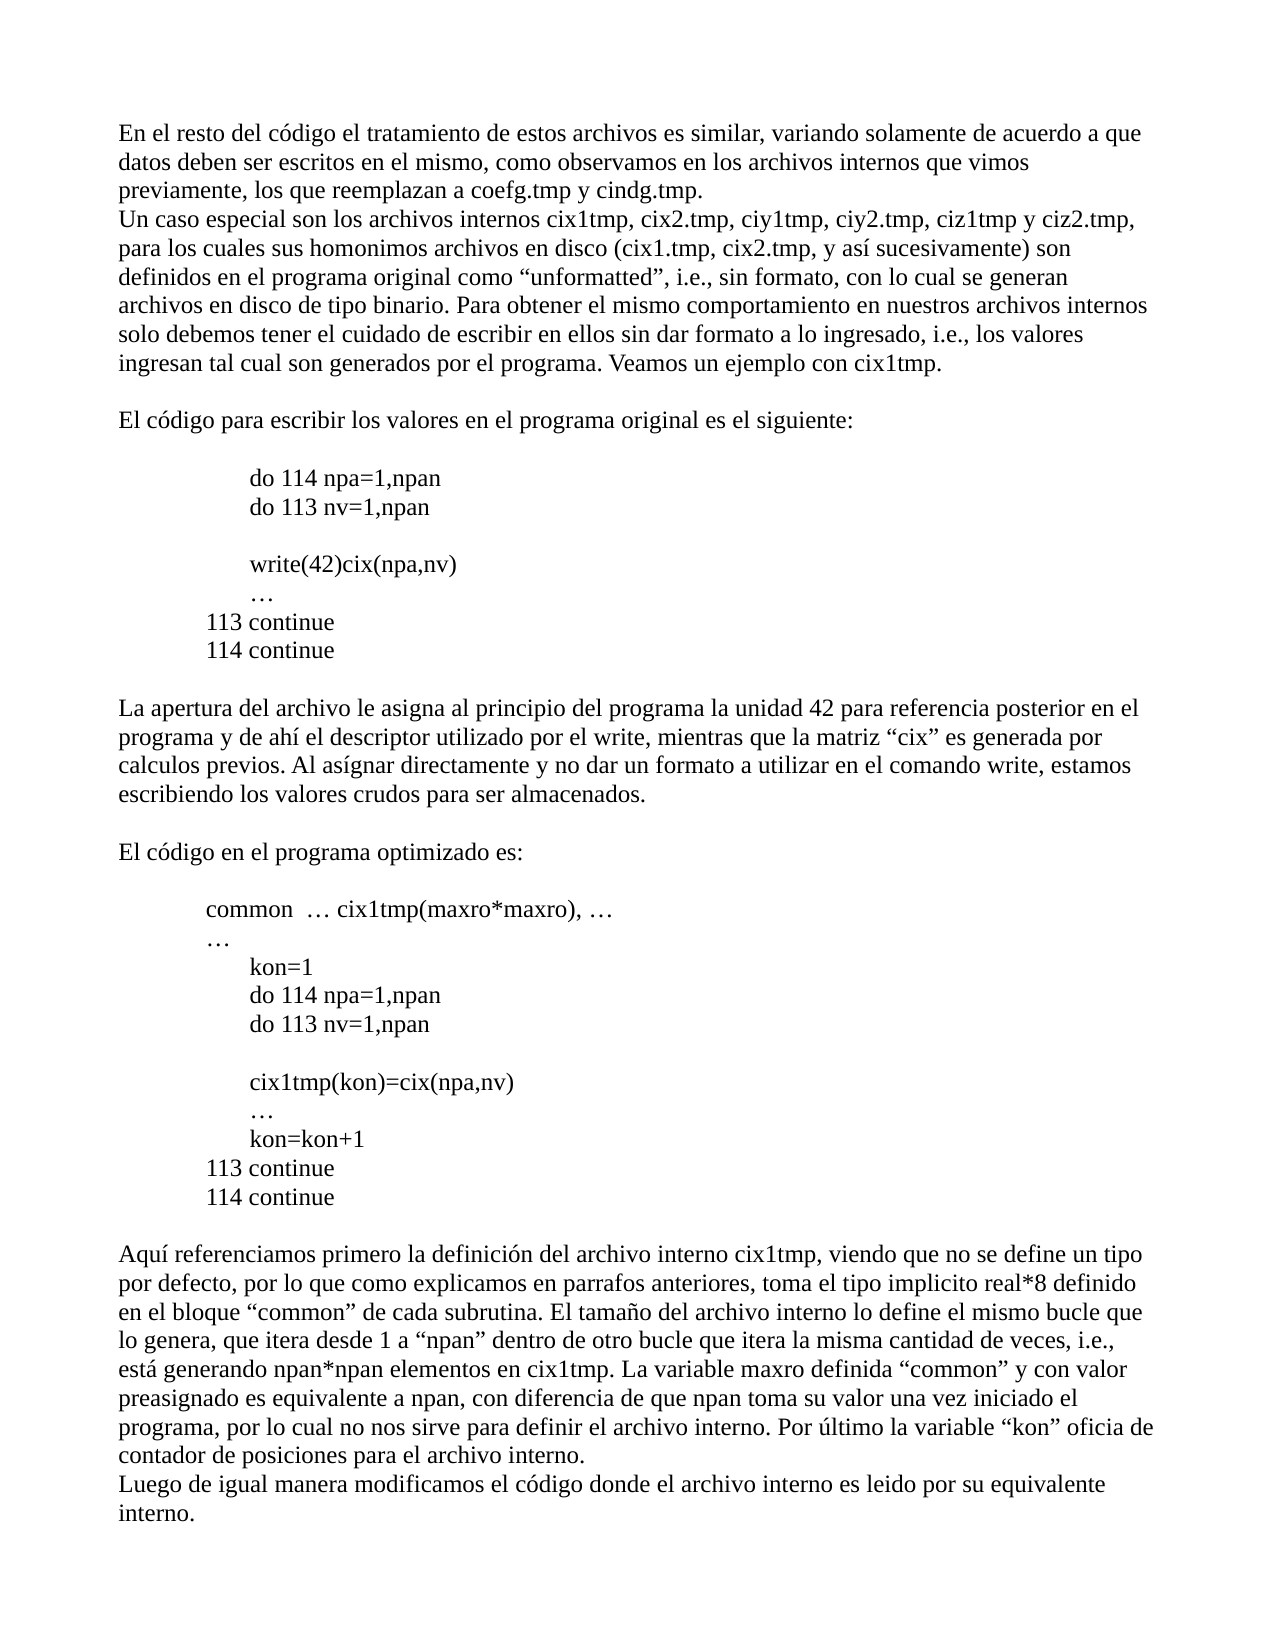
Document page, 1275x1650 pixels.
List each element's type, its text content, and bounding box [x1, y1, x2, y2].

text kon=1 [206, 952, 1157, 981]
text El código en el programa optimizado es: [118, 837, 1157, 866]
text write(42)cix(npa,nv) [206, 549, 1157, 578]
text 114 continue [206, 1182, 1157, 1211]
text do 114 npa=1,npan [206, 463, 1157, 492]
text do 114 npa=1,npan [206, 981, 1157, 1009]
text 113 continue [206, 1153, 1157, 1182]
text … [206, 1096, 1157, 1124]
text cix1tmp(kon)=cix(npa,nv) [206, 1067, 1157, 1096]
text kon=kon+1 [206, 1124, 1157, 1153]
text En el resto del código el tratamiento de estos archivos es similar, variando solamente de acuerdo a que datos deben ser escritos en el mismo, como observamos en los archivos internos que vimos previamente, los que reemplazan a coefg.tmp y cindg.tmp. [118, 118, 1157, 204]
text El código para escribir los valores en el programa original es el siguiente: [118, 406, 1157, 434]
text Luego de igual manera modificamos el código donde el archivo interno es leido por su equivalente interno. [118, 1469, 1157, 1527]
text La apertura del archivo le asigna al principio del programa la unidad 42 para referencia posterior en el programa y de ahí el descriptor utilizado por el write, mientras que la matriz “cix” es generada por calculos previos. Al asígnar directamente y no dar un formato a utilizar en el comando write, estamos escribiendo los valores crudos para ser almacenados. [118, 693, 1157, 808]
text Un caso especial son los archivos internos cix1tmp, cix2.tmp, ciy1tmp, ciy2.tmp, ciz1tmp y ciz2.tmp, para los cuales sus homonimos archivos en disco (cix1.tmp, cix2.tmp, y así sucesivamente) son definidos en el programa original como “unformatted”, i.e., sin formato, con lo cual se generan archivos en disco de tipo binario. Para obtener el mismo comportamiento en nuestros archivos internos solo debemos tener el cuidado de escribir en ellos sin dar formato a lo ingresado, i.e., los valores ingresan tal cual son generados por el programa. Veamos un ejemplo con cix1tmp. [118, 204, 1157, 377]
text 113 continue [206, 607, 1157, 636]
text 114 continue [206, 636, 1157, 664]
text do 113 nv=1,npan [206, 1009, 1157, 1038]
text common … cix1tmp(maxro*maxro), … [206, 894, 1157, 923]
text … [206, 923, 1157, 952]
text do 113 nv=1,npan [206, 492, 1157, 521]
text … [206, 578, 1157, 607]
text Aquí referenciamos primero la definición del archivo interno cix1tmp, viendo que no se define un tipo por defecto, por lo que como explicamos en parrafos anteriores, toma el tipo implicito real*8 definido en el bloque “common” de cada subrutina. El tamaño del archivo interno lo define el mismo bucle que lo genera, que itera desde 1 a “npan” dentro de otro bucle que itera la misma cantidad de veces, i.e., está generando npan*npan elementos en cix1tmp. La variable maxro definida “common” y con valor preasignado es equivalente a npan, con diferencia de que npan toma su valor una vez iniciado el programa, por lo cual no nos sirve para definir el archivo interno. Por último la variable “kon” oficia de contador de posiciones para el archivo interno. [118, 1239, 1157, 1469]
